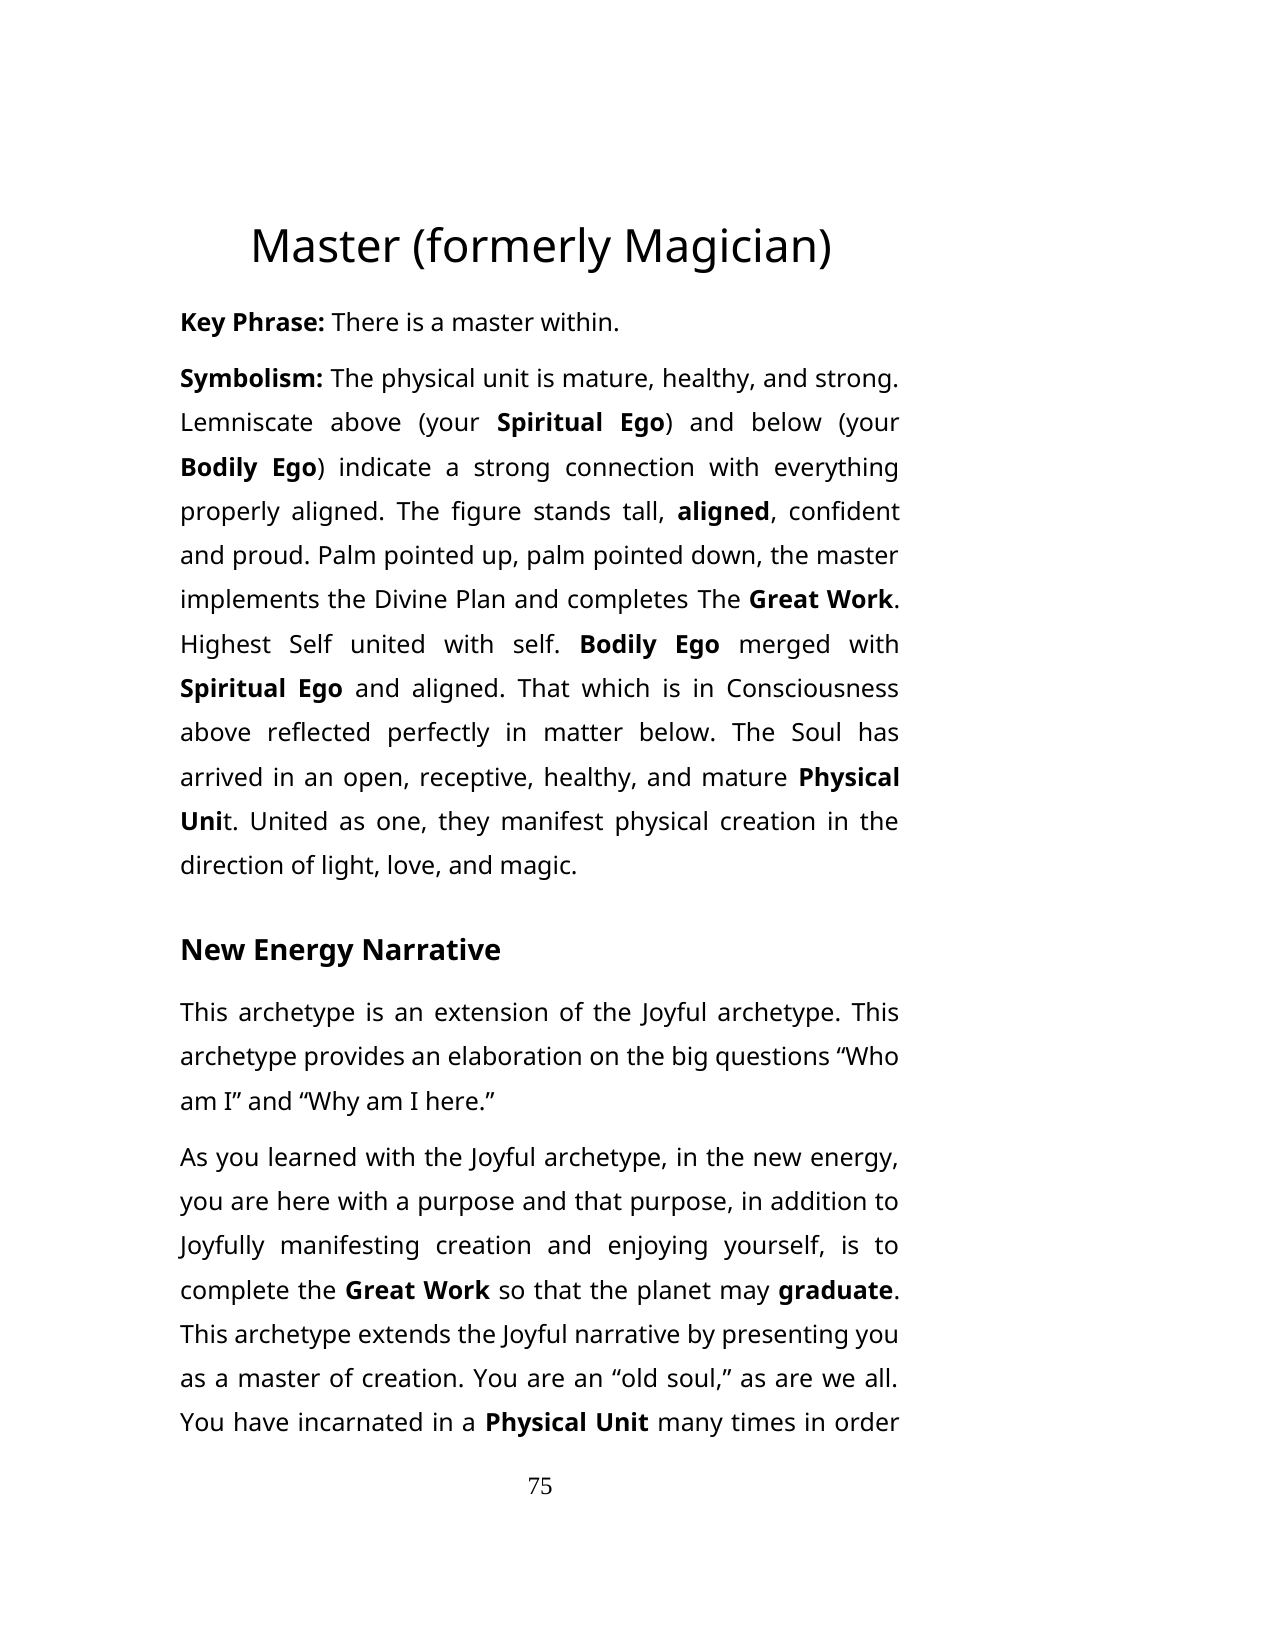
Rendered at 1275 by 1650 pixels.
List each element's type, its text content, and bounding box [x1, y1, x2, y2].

text Key Phrase: There is a master within. [180, 304, 900, 338]
text As you learned with the Joyful archetype, in the new energy, you are here with a purpose and that purpose, in addition to Joyfully manifesting creation and enjoying yourself, is to complete the Great Work so that the planet may graduate. This archetype extends the Joyful narrative by presenting you as a master of creation. You are an “old soul,” as are we all. You have incarnated in a Physical Unit many times in order [180, 1139, 900, 1439]
text This archetype is an extension of the Joyful archetype. This archetype provides an elaboration on the big questions “Who am I” and “Why am I here.” [180, 995, 900, 1117]
subtitle Master (formerly Magician) [180, 213, 902, 276]
text Symbolism: The physical unit is mature, healthy, and strong. Lemniscate above (your Spiritual Ego) and below (your Bodily Ego) indicate a strong connection with everything properly aligned. The figure stands tall, aligned, confident and proud. Palm pointed up, palm pointed down, the master implements the Divine Plan and completes The Great Work. Highest Self united with self. Bodily Ego merged with Spiritual Ego and aligned. That which is in Consciousness above reflected perfectly in matter below. The Soul has arrived in an open, receptive, healthy, and mature Physical Unit. United as one, they manifest physical creation in the direction of light, love, and magic. [180, 361, 900, 882]
subtitle New Energy Narrative [180, 929, 900, 969]
